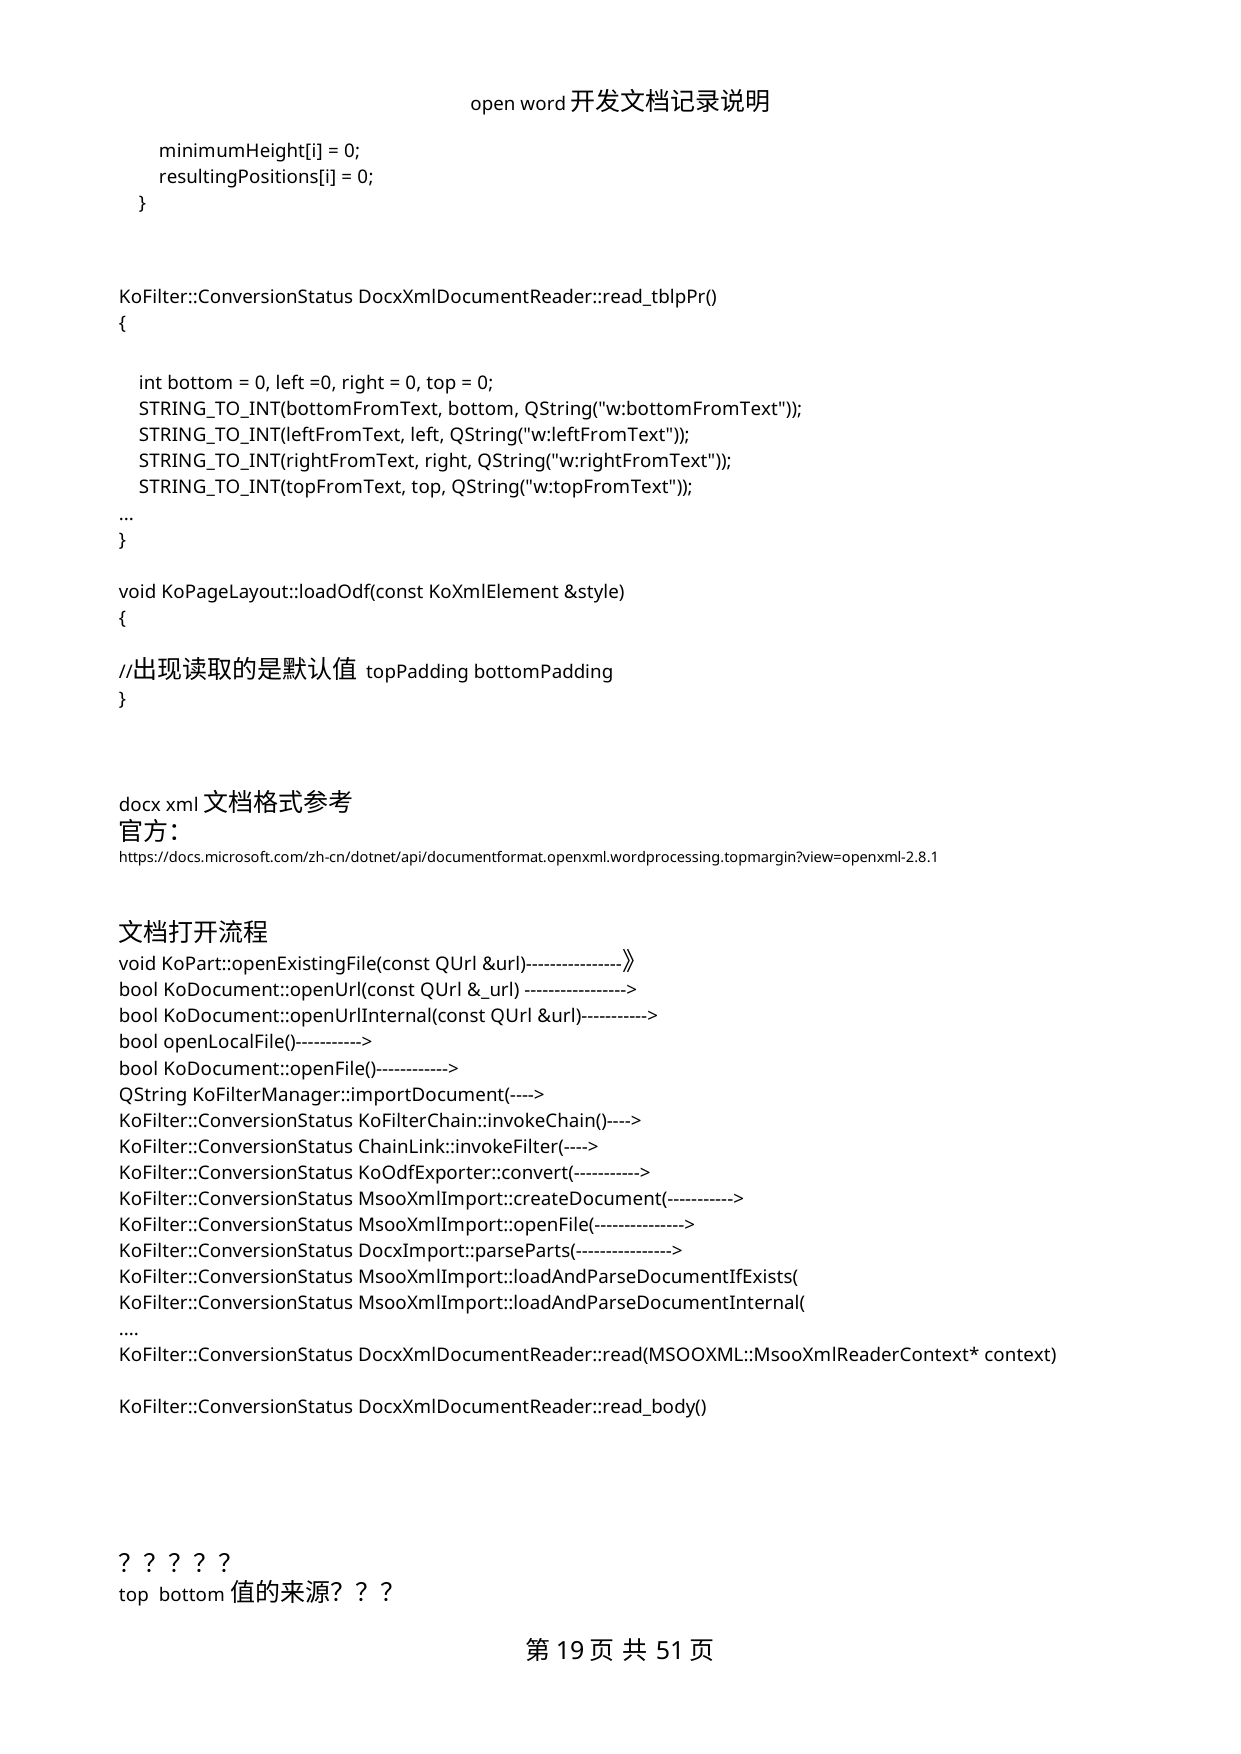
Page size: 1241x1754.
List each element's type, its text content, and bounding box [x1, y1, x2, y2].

text } [119, 189, 1121, 215]
text int bottom = 0, left =0, right = 0, top = 0; [119, 369, 1121, 395]
text STRING_TO_INT(bottomFromText, bottom, QString("w:bottomFromText")); [119, 395, 1121, 421]
text ？？？？？ [119, 1549, 1121, 1578]
text { [119, 309, 1121, 335]
text top bottom 值的来源？？？ [119, 1578, 1121, 1607]
text minimumHeight[i] = 0; [119, 137, 1121, 163]
text STRING_TO_INT(leftFromText, left, QString("w:leftFromText")); [119, 421, 1121, 447]
text void KoPart::openExistingFile(const QUrl &url)----------------》 [119, 947, 1121, 976]
text STRING_TO_INT(topFromText, top, QString("w:topFromText")); [119, 473, 1121, 499]
text bool KoDocument::openFile()------------> [119, 1054, 1121, 1080]
text KoFilter::ConversionStatus MsooXmlImport::createDocument(-----------> [119, 1184, 1121, 1211]
text KoFilter::ConversionStatus KoOdfExporter::convert(-----------> [119, 1158, 1121, 1184]
text resultingPositions[i] = 0; [119, 163, 1121, 189]
text KoFilter::ConversionStatus MsooXmlImport::openFile(---------------> [119, 1211, 1121, 1237]
text KoFilter::ConversionStatus MsooXmlImport::loadAndParseDocumentIfExists( [119, 1263, 1121, 1289]
text STRING_TO_INT(rightFromText, right, QString("w:rightFromText")); [119, 447, 1121, 473]
text .... [119, 1315, 1121, 1341]
text { [119, 604, 1121, 630]
text ... [119, 499, 1121, 526]
text KoFilter::ConversionStatus DocxXmlDocumentReader::read(MSOOXML::MsooXmlReaderContext* context) [119, 1341, 1121, 1367]
text bool KoDocument::openUrlInternal(const QUrl &url)-----------> [119, 1002, 1121, 1028]
text KoFilter::ConversionStatus DocxImport::parseParts(----------------> [119, 1237, 1121, 1263]
text KoFilter::ConversionStatus DocxXmlDocumentReader::read_tblpPr() [119, 283, 1121, 309]
text 官方： [119, 818, 1121, 847]
text KoFilter::ConversionStatus MsooXmlImport::loadAndParseDocumentInternal( [119, 1289, 1121, 1315]
text } [119, 685, 1121, 711]
text bool KoDocument::openUrl(const QUrl &_url) -----------------> [119, 976, 1121, 1002]
text QString KoFilterManager::importDocument(----> [119, 1080, 1121, 1106]
text KoFilter::ConversionStatus ChainLink::invokeFilter(----> [119, 1132, 1121, 1158]
text bool openLocalFile()-----------> [119, 1028, 1121, 1054]
text KoFilter::ConversionStatus KoFilterChain::invokeChain()----> [119, 1106, 1121, 1132]
text https://docs.microsoft.com/zh-cn/dotnet/api/documentformat.openxml.wordprocessing.topmargin?view=openxml-2.8.1 [119, 847, 1121, 866]
text //出现读取的是默认值 topPadding bottomPadding [119, 656, 1121, 685]
text void KoPageLayout::loadOdf(const KoXmlElement &style) [119, 578, 1121, 604]
text KoFilter::ConversionStatus DocxXmlDocumentReader::read_body() [119, 1393, 1121, 1419]
text } [119, 526, 1121, 552]
text 文档打开流程 [119, 918, 1121, 947]
text docx xml 文档格式参考 [119, 789, 1121, 818]
